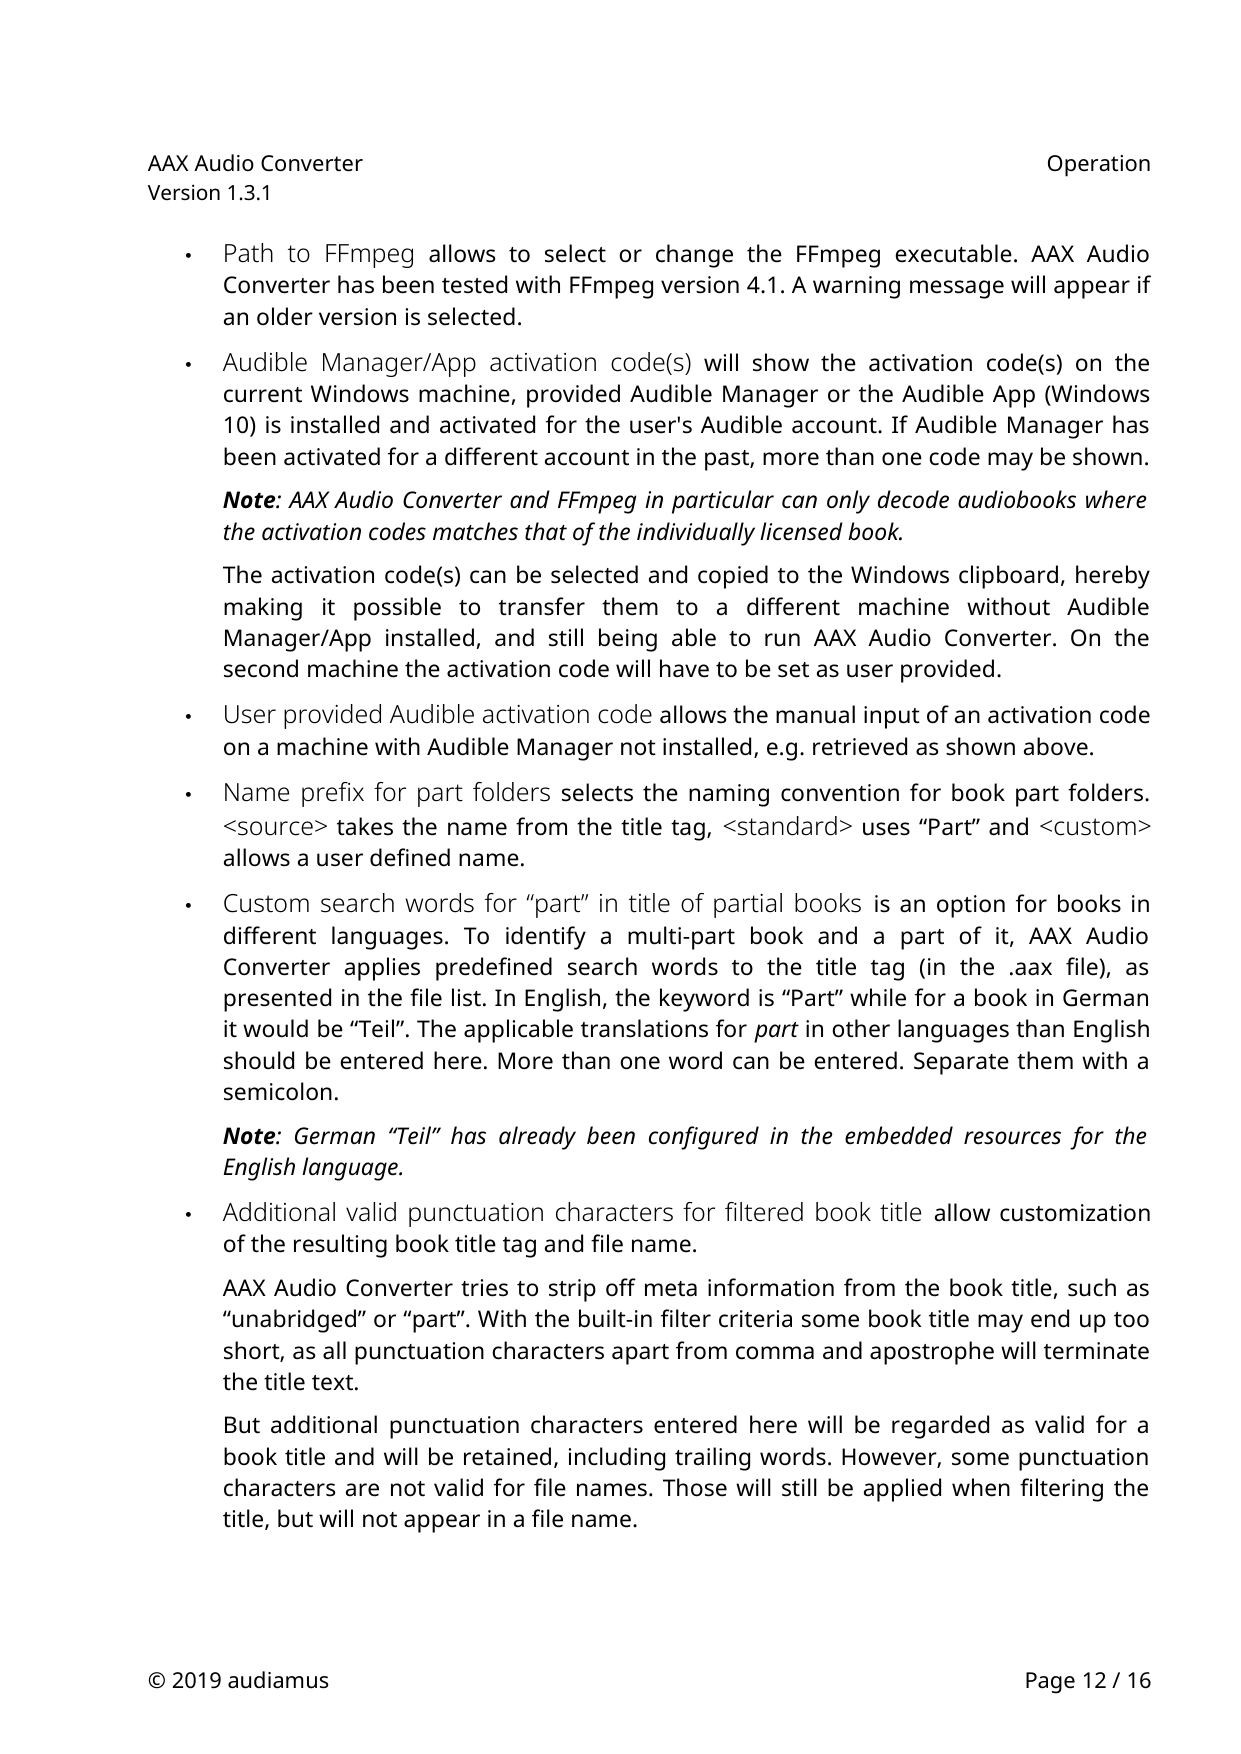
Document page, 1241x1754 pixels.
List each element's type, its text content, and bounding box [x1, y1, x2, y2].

list Name prefix for part folders selects the naming convention for book part folders. <source> takes the name from the title tag, <standard> uses “Part” and <custom> allows a user defined name. [185, 774, 1152, 873]
list User provided Audible activation code allows the manual input of an activation code on a machine with Audible Manager not installed, e.g. retrieved as shown above. [185, 697, 1152, 762]
list Additional valid punctuation characters for filtered book title allow customization of the resulting book title tag and file name. [185, 1194, 1152, 1260]
list Audible Manager/App activation code(s) will show the activation code(s) on the current Windows machine, provided Audible Manager or the Audible App (Windows 10) is installed and activated for the user's Audible account. If Audible Manager has been activated for a different account in the past, more than one code may be shown. [185, 344, 1152, 472]
list The activation code(s) can be selected and copied to the Windows clipboard, hereby making it possible to transfer them to a different machine without Audible Manager/App installed, and still being able to run AAX Audio Converter. On the second machine the activation code will have to be set as user provided. [185, 559, 1152, 684]
list Note: German “Teil” has already been configured in the embedded resources for the English language. [185, 1119, 1152, 1182]
list Path to FFmpeg allows to select or change the FFmpeg executable. AAX Audio Converter has been tested with FFmpeg version 4.1. A warning message will appear if an older version is selected. [185, 235, 1152, 332]
list Note: AAX Audio Converter and FFmpeg in particular can only decode audiobooks where the activation codes matches that of the individually licensed book. [185, 484, 1152, 547]
list But additional punctuation characters entered here will be regarded as valid for a book title and will be retained, including trailing words. However, some punctuation characters are not valid for file names. Those will still be applied when filtering the title, but will not appear in a file name. [185, 1409, 1152, 1534]
list AAX Audio Converter tries to strip off meta information from the book title, such as “unabridged” or “part”. With the built-in filter criteria some book title may end up too short, as all punctuation characters apart from comma and apostrophe will terminate the title text. [185, 1272, 1152, 1397]
list Custom search words for “part” in title of partial books is an option for books in different languages. To identify a multi-part book and a part of it, AAX Audio Converter applies predefined search words to the title tag (in the .aax file), as presented in the file list. In English, the keyword is “Part” while for a book in German it would be “Teil”. The applicable translations for part in other languages than English should be entered here. More than one word can be entered. Separate them with a semicolon. [185, 886, 1152, 1107]
